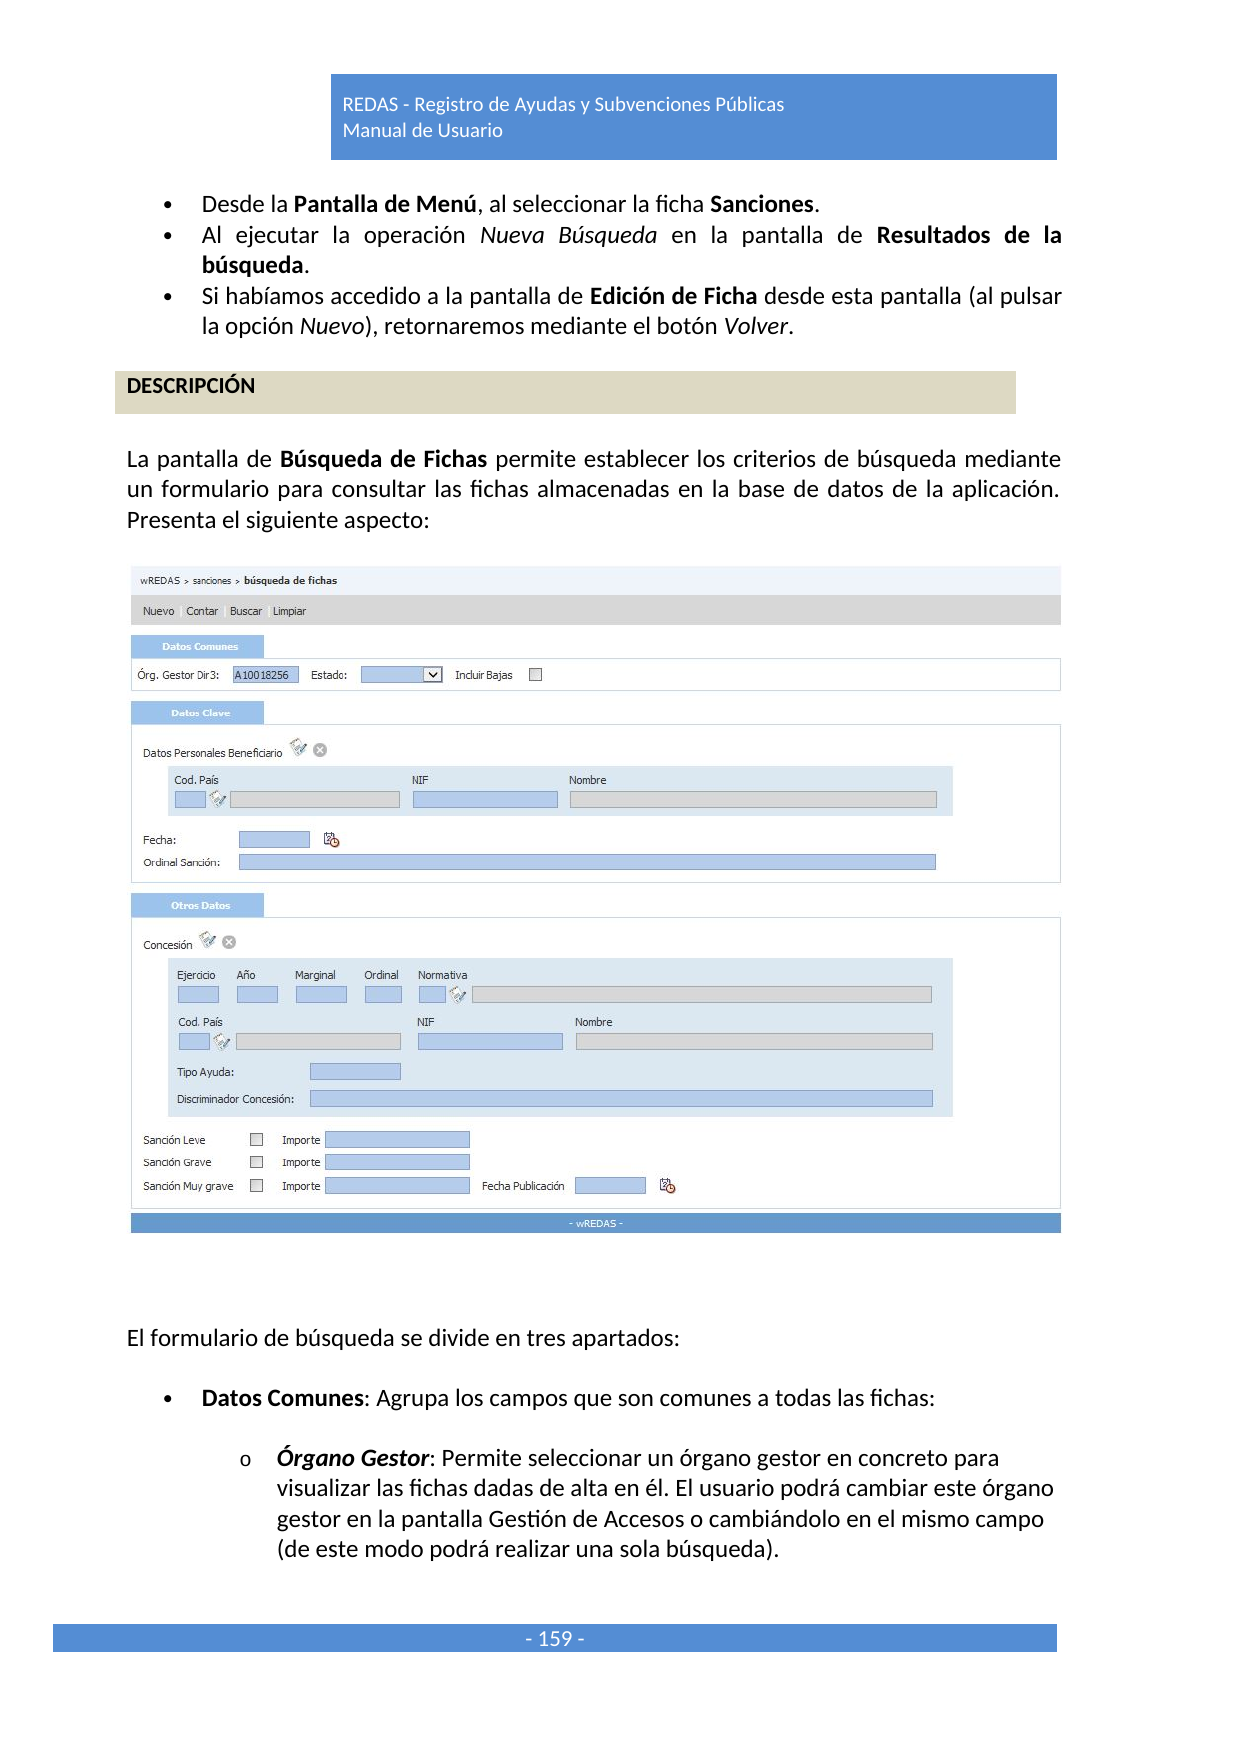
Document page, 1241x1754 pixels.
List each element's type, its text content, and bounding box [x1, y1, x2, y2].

list Órgano Gestor: Permite seleccionar un órgano gestor en concreto para visualizar las fichas dadas de alta en él. El usuario podrá cambiar este órgano gestor en la pantalla Gestión de Accesos o cambiándolo en el mismo campo (de este modo podrá realizar una sola búsqueda). [239, 1442, 1062, 1564]
list Al ejecutar la operación Nueva Búsqueda en la pantalla de Resultados de la búsqueda. [164, 219, 1062, 280]
text El formulario de búsqueda se divide en tres apartados: [127, 1323, 1062, 1353]
picture [126, 563, 1063, 1234]
text La pantalla de Búsqueda de Fichas permite establecer los criterios de búsqueda mediante un formulario para consultar las fichas almacenadas en la base de datos de la aplicación. Presenta el siguiente aspecto: [127, 443, 1062, 535]
table_header DESCRIPCIÓN [115, 371, 1016, 414]
list Si habíamos accedido a la pantalla de Edición de Ficha desde esta pantalla (al pulsar la opción Nuevo), retornaremos mediante el botón Volver. [164, 280, 1062, 341]
list Datos Comunes: Agrupa los campos que son comunes a todas las fichas: [164, 1382, 1062, 1413]
list Desde la Pantalla de Menú, al seleccionar la ficha Sanciones. [164, 188, 1062, 219]
